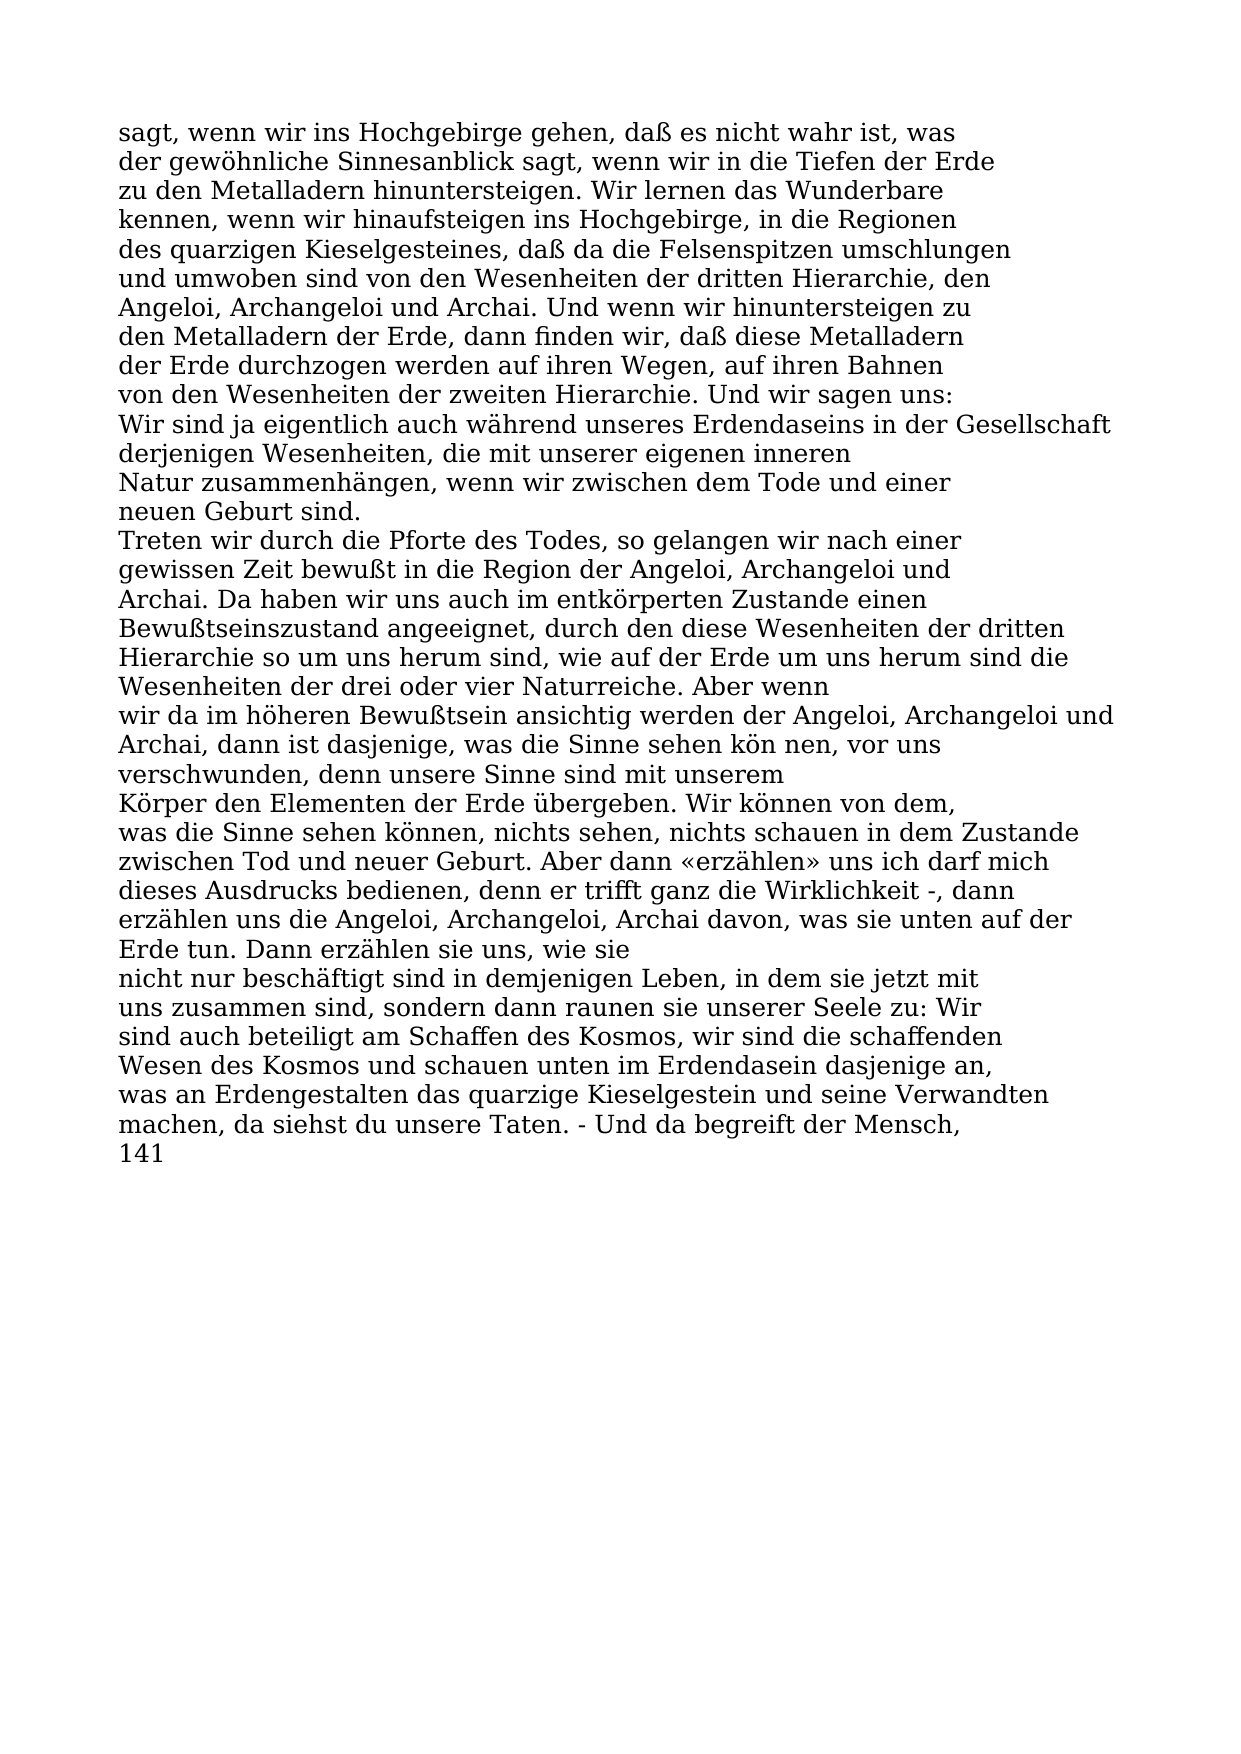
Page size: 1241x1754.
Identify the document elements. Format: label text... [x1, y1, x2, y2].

text uns zusammen sind, sondern dann raunen sie unserer Seele zu: Wir [118, 993, 1122, 1022]
text kennen, wenn wir hinaufsteigen ins Hochgebirge, in die Regionen [118, 206, 1122, 235]
text gewissen Zeit bewußt in die Region der Angeloi, Archangeloi und [118, 556, 1122, 585]
text des quarzigen Kieselgesteines, daß da die Felsenspitzen umschlungen [118, 235, 1122, 264]
text und umwoben sind von den Wesenheiten der dritten Hierarchie, den [118, 264, 1122, 293]
text wir da im höheren Bewußtsein ansichtig werden der Angeloi, Archangeloi und Archai, dann ist dasjenige, was die Sinne sehen kön nen, vor uns verschwunden, denn unsere Sinne sind mit unserem [118, 701, 1122, 789]
text der Erde durchzogen werden auf ihren Wegen, auf ihren Bahnen [118, 351, 1122, 381]
text 141 [118, 1139, 1122, 1168]
text nicht nur beschäftigt sind in demjenigen Leben, in dem sie jetzt mit [118, 964, 1122, 993]
text Angeloi, Archangeloi und Archai. Und wenn wir hinuntersteigen zu [118, 293, 1122, 322]
text Körper den Elementen der Erde übergeben. Wir können von dem, [118, 789, 1122, 818]
text Treten wir durch die Pforte des Todes, so gelangen wir nach einer [118, 526, 1122, 556]
text was die Sinne sehen können, nichts sehen, nichts schauen in dem Zustande zwischen Tod und neuer Geburt. Aber dann «erzählen» uns ich darf mich dieses Ausdrucks bedienen, denn er trifft ganz die Wirklichkeit -, dann erzählen uns die Angeloi, Archangeloi, Archai davon, was sie unten auf der Erde tun. Dann erzählen sie uns, wie sie [118, 818, 1122, 964]
text Wir sind ja eigentlich auch während unseres Erdendaseins in der Gesellschaft derjenigen Wesenheiten, die mit unserer eigenen inneren [118, 410, 1122, 468]
text von den Wesenheiten der zweiten Hierarchie. Und wir sagen uns: [118, 381, 1122, 410]
text Wesen des Kosmos und schauen unten im Erdendasein dasjenige an, [118, 1051, 1122, 1081]
text Archai. Da haben wir uns auch im entkörperten Zustande einen Bewußtseinszustand angeeignet, durch den diese Wesenheiten der dritten Hierarchie so um uns herum sind, wie auf der Erde um uns herum sind die Wesenheiten der drei oder vier Naturreiche. Aber wenn [118, 585, 1122, 701]
text zu den Metalladern hinuntersteigen. Wir lernen das Wunderbare [118, 176, 1122, 206]
text den Metalladern der Erde, dann finden wir, daß diese Metalladern [118, 322, 1122, 351]
text sind auch beteiligt am Schaffen des Kosmos, wir sind die schaffenden [118, 1022, 1122, 1051]
text Natur zusammenhängen, wenn wir zwischen dem Tode und einer [118, 468, 1122, 497]
text der gewöhnliche Sinnesanblick sagt, wenn wir in die Tiefen der Erde [118, 147, 1122, 176]
text was an Erdengestalten das quarzige Kieselgestein und seine Verwandten machen, da siehst du unsere Taten. - Und da begreift der Mensch, [118, 1081, 1122, 1139]
text neuen Geburt sind. [118, 497, 1122, 526]
text sagt, wenn wir ins Hochgebirge gehen, daß es nicht wahr ist, was [118, 118, 1122, 147]
